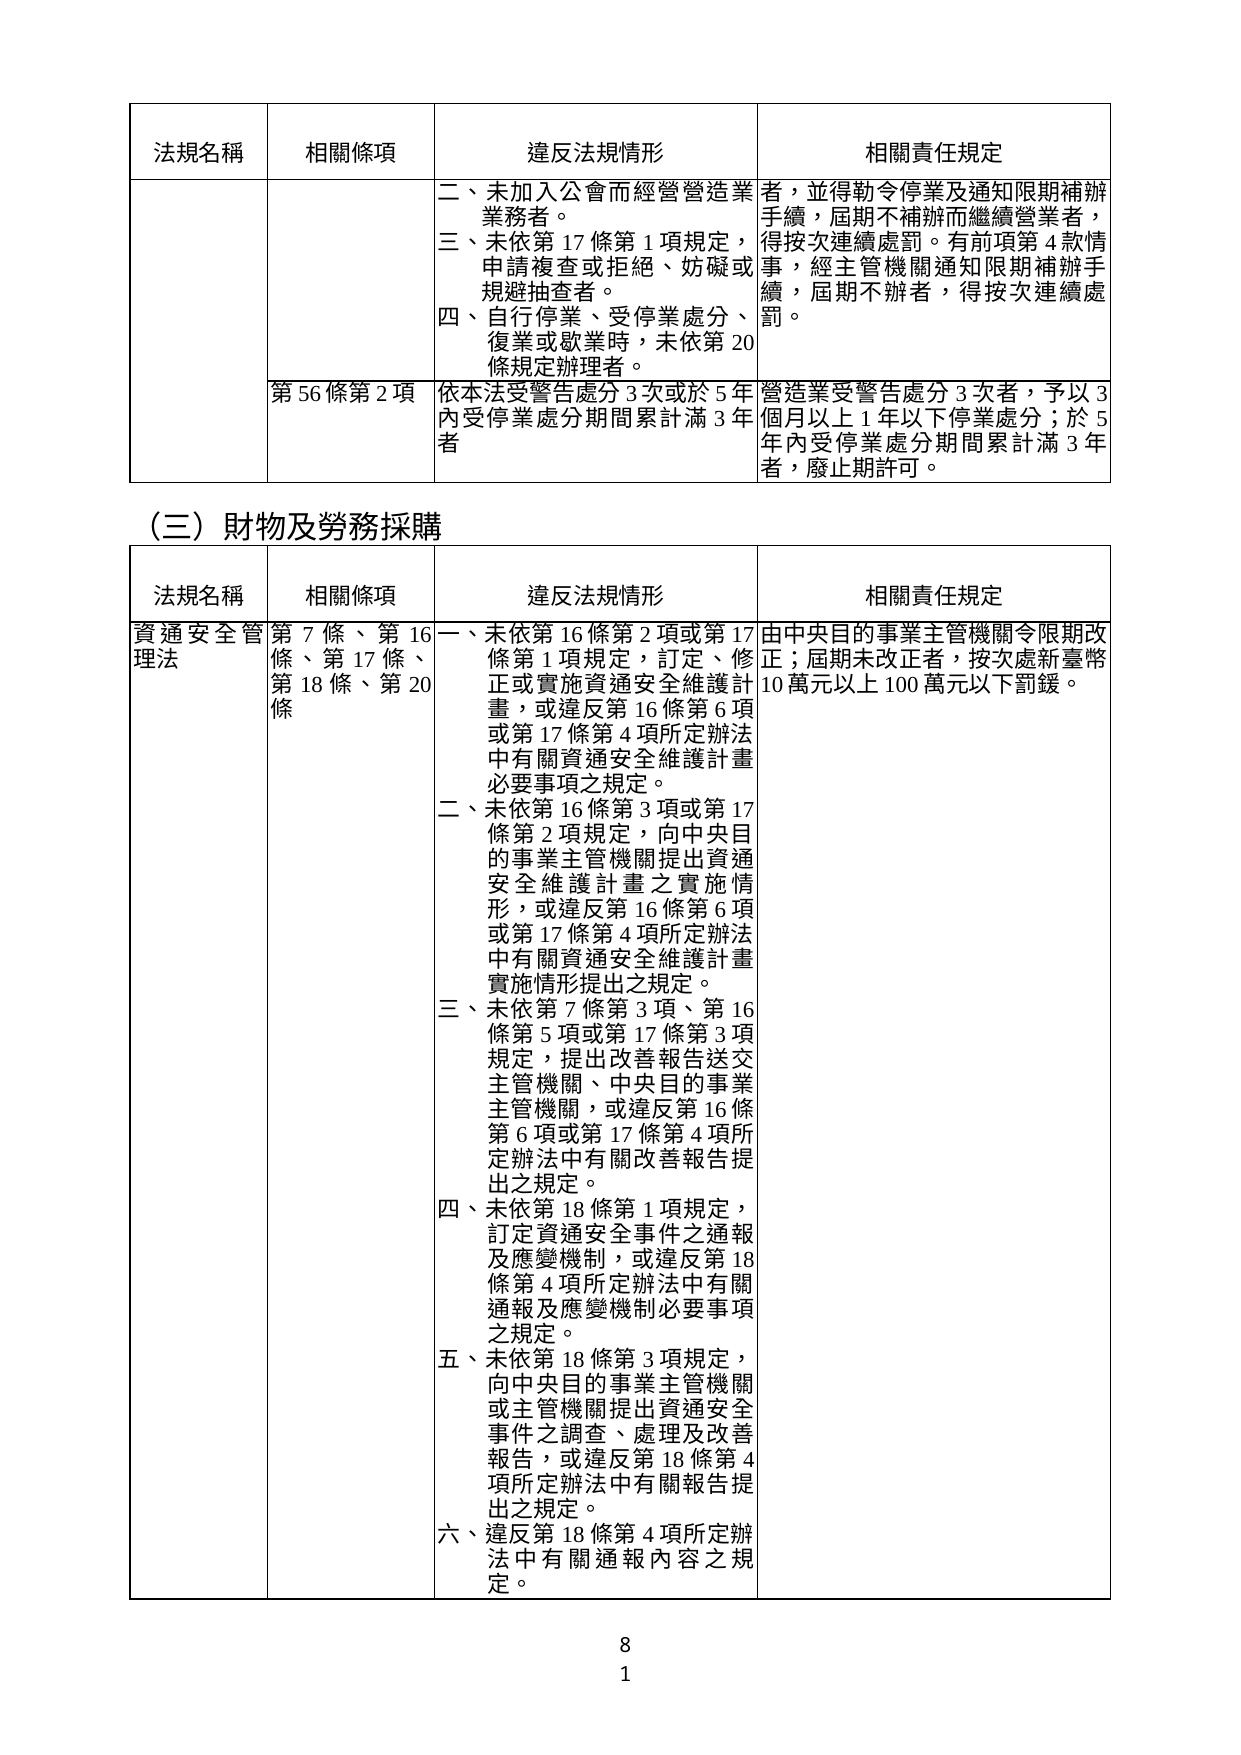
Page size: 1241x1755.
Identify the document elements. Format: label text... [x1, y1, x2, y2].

table_header 法規名稱 [131, 104, 267, 178]
table_cell 一、未依第16條第2項或第17條第1項規定，訂定、修正或實施資通安全維護計畫，或違反第16條第6項或第17條第4項所定辦法中有關資通安全維護計畫必要事項之規定。 二、未依第16條第3項或第17條第2項規定，向中央目的事業主管機關提出資通安全維護計畫之實施情形，或違反第16條第6項或第17條第4項所定辦法中有關資通安全維護計畫實施情形提出之規定。 三、未依第7條第3項、第16條第5項或第17條第3項規定，提出改善報告送交主管機關、中央目的事業主管機關，或違反第16條第6項或第17條第4項所定辦法中有關改善報告提出之規定。 四、未依第18條第1項規定，訂定資通安全事件之通報及應變機制，或違反第18條第4項所定辦法中有關通報及應變機制必要事項之規定。 五、未依第18條第3項規定，向中央目的事業主管機關或主管機關提出資通安全事件之調查、處理及改善報告，或違反第18條第4項所定辦法中有關報告提出之規定。 六、違反第18條第4項所定辦法中有關通報內容之規定。 [435, 623, 757, 1598]
table_header 相關條項 [268, 546, 434, 621]
table_cell 二、未加入公會而經營營造業業務者。 三、未依第17條第1項規定，申請複查或拒絕、妨礙或規避抽查者。 四、自行停業、受停業處分、復業或歇業時，未依第20條規定辦理者。 [435, 180, 757, 380]
text （三）財物及勞務採購 [130, 483, 1110, 545]
table_cell 第56條第2項 [268, 382, 434, 482]
table_header 相關責任規定 [758, 104, 1110, 178]
table_cell 者，並得勒令停業及通知限期補辦手續，屆期不補辦而繼續營業者，得按次連續處罰。有前項第4款情事，經主管機關通知限期補辦手續，屆期不辦者，得按次連續處罰。 [758, 180, 1110, 380]
table_cell 營造業受警告處分3次者，予以3個月以上1年以下停業處分；於5年內受停業處分期間累計滿3年者，廢止期許可。 [758, 382, 1110, 482]
table_header 相關責任規定 [758, 546, 1110, 621]
table_header 法規名稱 [131, 546, 267, 621]
table_header 違反法規情形 [435, 546, 757, 621]
table_header 違反法規情形 [435, 104, 757, 178]
table_cell [131, 180, 267, 482]
table_cell 由中央目的事業主管機關令限期改正；屆期未改正者，按次處新臺幣10萬元以上100萬元以下罰鍰。 [758, 623, 1110, 1598]
table_cell 第7條、第16條、第17條、第18條、第20條 [268, 623, 434, 1598]
table_cell 依本法受警告處分3次或於5年內受停業處分期間累計滿3年者 [435, 382, 757, 482]
table_cell 資通安全管理法 [131, 623, 267, 1598]
table_header 相關條項 [268, 104, 434, 178]
table_cell [268, 180, 434, 380]
